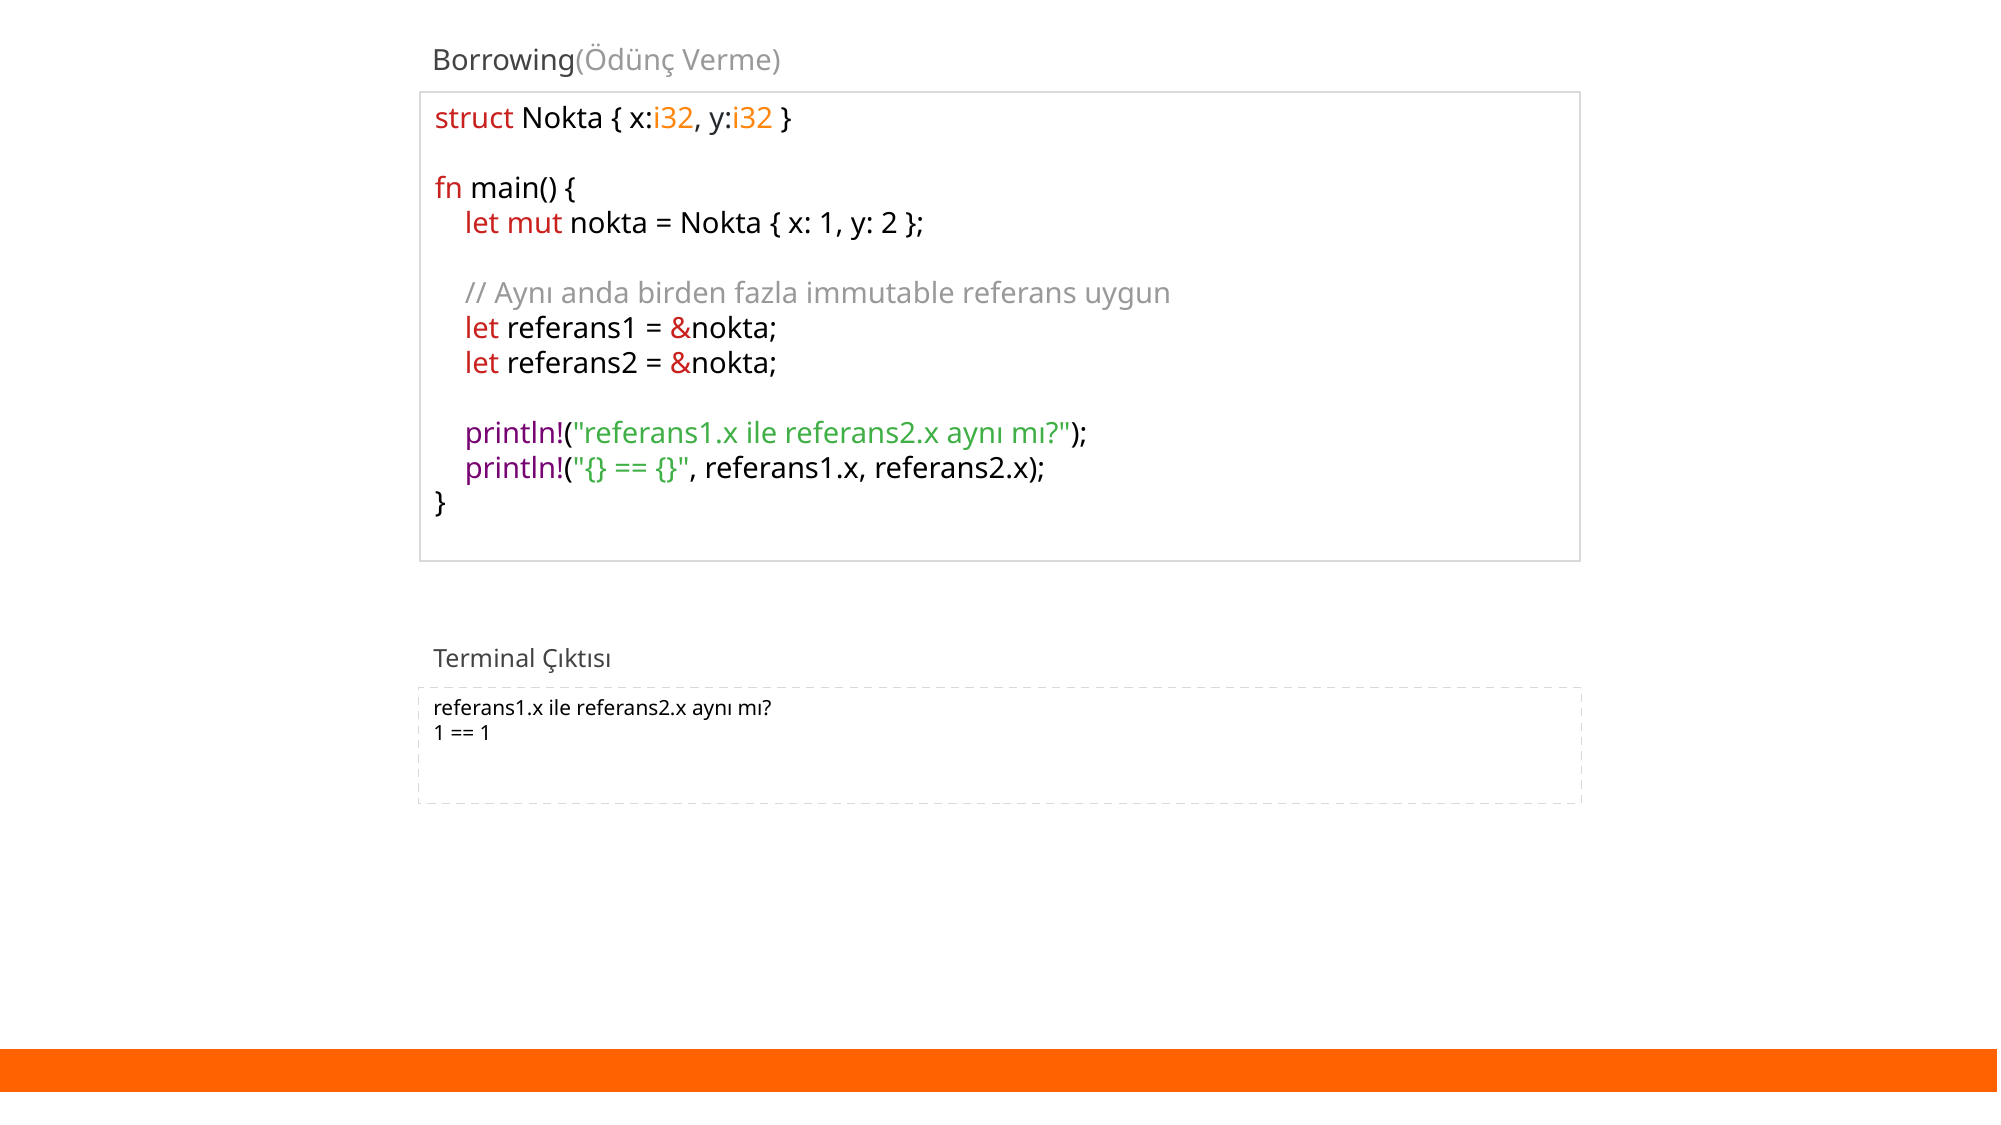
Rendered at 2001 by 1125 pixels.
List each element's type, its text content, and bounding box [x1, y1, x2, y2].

text_box referans1.x ile referans2.x aynı mı? 1 == 1 [418, 688, 1582, 804]
text_box [0, 1049, 1997, 1092]
text_box Terminal Çıktısı [418, 627, 1582, 688]
text_box struct Nokta { x:i32, y:i32 } fn main() { let mut nokta = Nokta { x: 1, y: 2 }; // Aynı anda birden fazla immutable referans uygun let referans1 = &nokta; let referans2 = &nokta; println!("referans1.x ile referans2.x aynı mı?"); println!("{} == {}", referans1.x, referans2.x); } [419, 91, 1581, 562]
text_box Borrowing(Ödünç Verme) [416, 26, 1578, 92]
